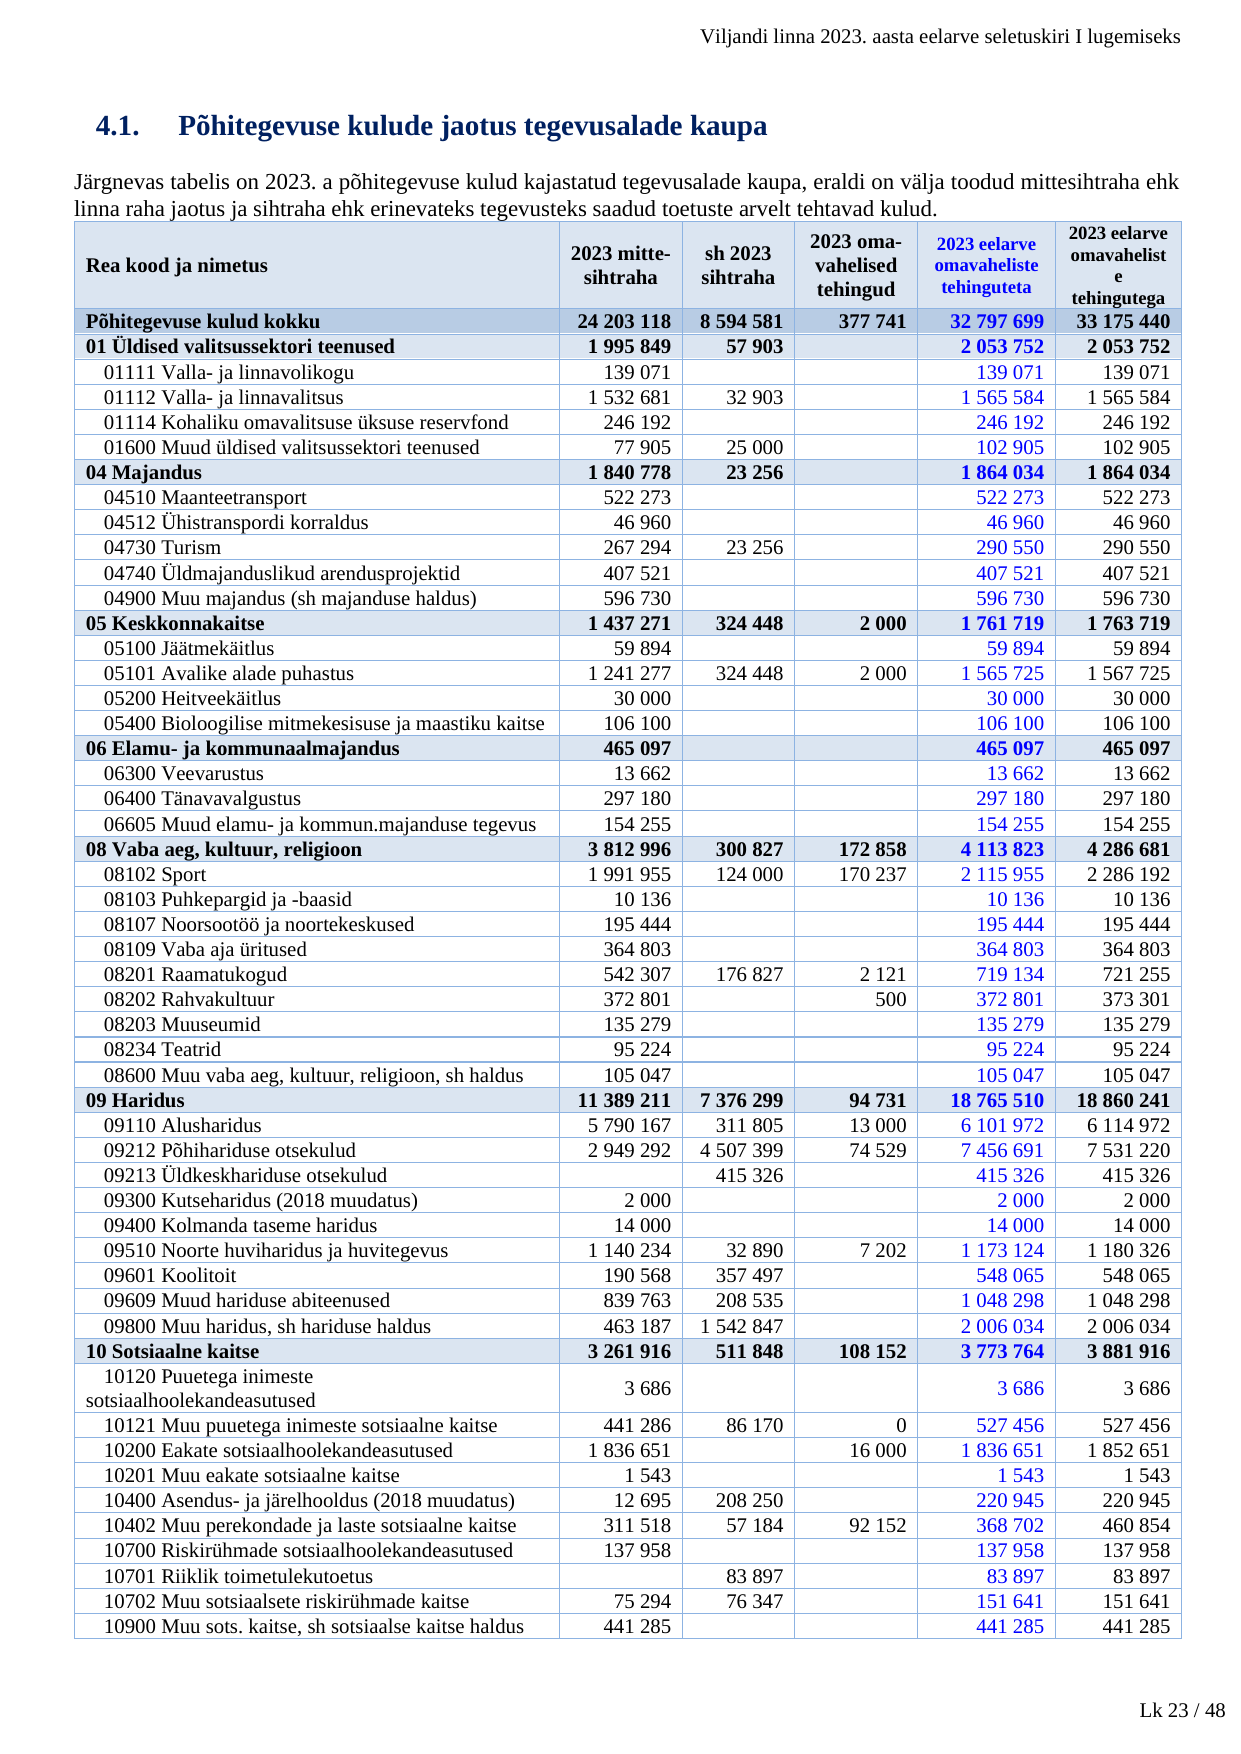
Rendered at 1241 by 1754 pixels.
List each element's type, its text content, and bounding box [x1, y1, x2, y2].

table_cell 522 273 [918, 485, 1055, 509]
table_cell 1 543 [918, 1463, 1055, 1487]
table_cell 14 000 [560, 1213, 682, 1237]
table_cell 04 Majandus [75, 460, 559, 484]
table_cell 441 285 [1056, 1614, 1181, 1638]
table_cell 415 326 [683, 1163, 794, 1187]
table_cell [683, 1463, 794, 1487]
table_cell 311 805 [683, 1113, 794, 1137]
table_cell 13 662 [1056, 761, 1181, 785]
table_cell [683, 1188, 794, 1212]
table_cell [560, 1163, 682, 1187]
table_cell 23 256 [683, 535, 794, 559]
table_header 2023 eelarve omavaheliste tehingutega [1056, 222, 1181, 308]
table_cell 324 448 [683, 611, 794, 635]
table_cell 77 905 [560, 435, 682, 459]
table_cell 1 864 034 [918, 460, 1055, 484]
table_cell [795, 1564, 917, 1588]
table_cell 368 702 [918, 1513, 1055, 1537]
table_cell 08234 Teatrid [75, 1038, 559, 1061]
table_cell 463 187 [560, 1314, 682, 1338]
table_cell 1 864 034 [1056, 460, 1181, 484]
table_cell 83 897 [918, 1564, 1055, 1588]
table_cell 3 686 [560, 1364, 682, 1412]
table_cell 10700 Riskirühmade sotsiaalhoolekandeasutused [75, 1539, 559, 1562]
table_cell 1 532 681 [560, 385, 682, 409]
table_cell 76 347 [683, 1589, 794, 1613]
table_cell [683, 1063, 794, 1087]
table_cell 7 456 691 [918, 1138, 1055, 1162]
table_cell 721 255 [1056, 962, 1181, 986]
table_cell 32 903 [683, 385, 794, 409]
table_cell 18 860 241 [1056, 1088, 1181, 1112]
table_cell 94 731 [795, 1088, 917, 1112]
table_cell 05400 Bioloogilise mitmekesisuse ja maastiku kaitse [75, 711, 559, 735]
table_cell [795, 335, 917, 358]
table_cell 10201 Muu eakate sotsiaalne kaitse [75, 1463, 559, 1487]
table_cell [683, 686, 794, 710]
table_cell 372 801 [560, 987, 682, 1011]
table_header 2023 eelarve omavaheliste tehinguteta [918, 222, 1055, 308]
table_header 2023 mitte-sihtraha [560, 222, 682, 308]
table_cell 10900 Muu sots. kaitse, sh sotsiaalse kaitse haldus [75, 1614, 559, 1638]
table_cell 2 006 034 [918, 1314, 1055, 1338]
table_cell 95 224 [918, 1038, 1055, 1061]
table_cell 05101 Avalike alade puhastus [75, 661, 559, 685]
table_cell [795, 586, 917, 609]
table_cell 09 Haridus [75, 1088, 559, 1112]
table_cell [683, 1364, 794, 1412]
table_cell [683, 761, 794, 785]
table_cell 8 594 581 [683, 309, 794, 333]
table_cell 2 000 [795, 611, 917, 635]
table_cell 500 [795, 987, 917, 1011]
table_cell 92 152 [795, 1513, 917, 1537]
table_cell 154 255 [918, 811, 1055, 836]
table_cell 74 529 [795, 1138, 917, 1162]
table_cell [795, 1213, 917, 1237]
table_cell 596 730 [918, 586, 1055, 609]
table_cell 08103 Puhkepargid ja -baasid [75, 887, 559, 911]
table_cell 208 250 [683, 1488, 794, 1512]
table_cell 137 958 [1056, 1539, 1181, 1562]
table_cell 1 048 298 [1056, 1289, 1181, 1312]
table_cell 23 256 [683, 460, 794, 484]
table_cell 10 136 [560, 887, 682, 911]
table_cell [683, 1213, 794, 1237]
table_cell 01600 Muud üldised valitsussektori teenused [75, 435, 559, 459]
table_cell 105 047 [1056, 1063, 1181, 1087]
table_cell 407 521 [1056, 560, 1181, 584]
table_cell 09601 Koolitoit [75, 1263, 559, 1287]
table_cell 465 097 [560, 736, 682, 760]
table_cell [795, 535, 917, 559]
table_cell 10 136 [1056, 887, 1181, 911]
table_cell 2 053 752 [918, 335, 1055, 358]
table_cell 377 741 [795, 309, 917, 333]
table_cell 135 279 [560, 1012, 682, 1036]
table_cell 08107 Noorsootöö ja noortekeskused [75, 912, 559, 936]
table_cell 297 180 [560, 786, 682, 810]
table_cell 75 294 [560, 1589, 682, 1613]
table_cell 30 000 [1056, 686, 1181, 710]
table_cell 95 224 [560, 1038, 682, 1061]
table_cell 46 960 [918, 510, 1055, 534]
table_cell 09400 Kolmanda taseme haridus [75, 1213, 559, 1237]
table_cell 460 854 [1056, 1513, 1181, 1537]
table_cell 4 507 399 [683, 1138, 794, 1162]
table_cell [795, 912, 917, 936]
table_cell [795, 811, 917, 836]
table_cell 465 097 [918, 736, 1055, 760]
table_cell 548 065 [1056, 1263, 1181, 1287]
table_cell 1 180 326 [1056, 1238, 1181, 1262]
table_cell 01114 Kohaliku omavalitsuse üksuse reservfond [75, 410, 559, 434]
table_cell [683, 636, 794, 660]
table_cell 2 286 192 [1056, 862, 1181, 886]
table_cell 7 376 299 [683, 1088, 794, 1112]
table_cell 3 773 764 [918, 1339, 1055, 1363]
table_cell 06300 Veevarustus [75, 761, 559, 785]
table_cell 407 521 [560, 560, 682, 584]
table_cell 09510 Noorte huviharidus ja huvitegevus [75, 1238, 559, 1262]
table_cell 246 192 [1056, 410, 1181, 434]
table_cell 2 000 [1056, 1188, 1181, 1212]
table_cell 1 840 778 [560, 460, 682, 484]
table_cell 12 695 [560, 1488, 682, 1512]
table_cell 1 761 719 [918, 611, 1055, 635]
table_cell 1 991 955 [560, 862, 682, 886]
table_cell 172 858 [795, 837, 917, 861]
table_cell 1 241 277 [560, 661, 682, 685]
table_cell 190 568 [560, 1263, 682, 1287]
table_cell 108 152 [795, 1339, 917, 1363]
table_cell 2 115 955 [918, 862, 1055, 886]
table_cell 83 897 [683, 1564, 794, 1588]
table_cell 208 535 [683, 1289, 794, 1312]
table_cell 1 543 [560, 1463, 682, 1487]
table_cell 1 565 584 [1056, 385, 1181, 409]
table_cell 01 Üldised valitsussektori teenused [75, 335, 559, 358]
table_cell [795, 887, 917, 911]
table_cell 415 326 [918, 1163, 1055, 1187]
table_cell 10121 Muu puuetega inimeste sotsiaalne kaitse [75, 1413, 559, 1437]
table_cell [795, 460, 917, 484]
table_cell 139 071 [918, 360, 1055, 384]
table_cell 105 047 [560, 1063, 682, 1087]
table_cell 527 456 [918, 1413, 1055, 1437]
table_header 2023 oma-vahelised tehingud [795, 222, 917, 308]
table_cell 13 000 [795, 1113, 917, 1137]
table_cell [683, 586, 794, 609]
table_cell 373 301 [1056, 987, 1181, 1011]
table_cell [795, 1012, 917, 1036]
table_cell [795, 1163, 917, 1187]
table_cell [795, 1364, 917, 1412]
table_cell Põhitegevuse kulud kokku [75, 309, 559, 333]
table_cell 297 180 [918, 786, 1055, 810]
table_cell 04512 Ühistranspordi korraldus [75, 510, 559, 534]
table_cell 102 905 [918, 435, 1055, 459]
table_cell [795, 410, 917, 434]
table_cell 06605 Muud elamu- ja kommun.majanduse tegevus [75, 811, 559, 836]
table_cell 24 203 118 [560, 309, 682, 333]
table_cell 4 286 681 [1056, 837, 1181, 861]
table_cell 3 261 916 [560, 1339, 682, 1363]
table_cell 06400 Tänavavalgustus [75, 786, 559, 810]
table_cell 09300 Kutseharidus (2018 muudatus) [75, 1188, 559, 1212]
table_cell 124 000 [683, 862, 794, 886]
table_cell [795, 736, 917, 760]
table_cell [795, 435, 917, 459]
table_cell 137 958 [560, 1539, 682, 1562]
table_cell [795, 1314, 917, 1338]
table_cell 1 995 849 [560, 335, 682, 358]
table_cell 139 071 [560, 360, 682, 384]
table_cell 09800 Muu haridus, sh hariduse haldus [75, 1314, 559, 1338]
table_cell 86 170 [683, 1413, 794, 1437]
table_cell 3 686 [918, 1364, 1055, 1412]
table_cell [795, 1488, 917, 1512]
table_cell 05 Keskkonnakaitse [75, 611, 559, 635]
table_cell [683, 360, 794, 384]
table_cell [795, 1289, 917, 1312]
table_cell 542 307 [560, 962, 682, 986]
table_cell 46 960 [1056, 510, 1181, 534]
table_cell [795, 937, 917, 961]
table_cell 32 890 [683, 1238, 794, 1262]
table_cell [683, 786, 794, 810]
table_cell 106 100 [1056, 711, 1181, 735]
table_cell [683, 560, 794, 584]
table_cell 364 803 [560, 937, 682, 961]
table_cell 08600 Muu vaba aeg, kultuur, religioon, sh haldus [75, 1063, 559, 1087]
table_cell 176 827 [683, 962, 794, 986]
table_cell 6 101 972 [918, 1113, 1055, 1137]
table_cell 09212 Põhihariduse otsekulud [75, 1138, 559, 1162]
table_cell [683, 1038, 794, 1061]
table_cell 1 763 719 [1056, 611, 1181, 635]
table_cell 3 812 996 [560, 837, 682, 861]
table_cell 01111 Valla- ja linnavolikogu [75, 360, 559, 384]
table_cell 527 456 [1056, 1413, 1181, 1437]
table_cell 08109 Vaba aja üritused [75, 937, 559, 961]
table_cell 10701 Riiklik toimetulekutoetus [75, 1564, 559, 1588]
table_cell [683, 485, 794, 509]
table_cell 195 444 [560, 912, 682, 936]
table_cell 46 960 [560, 510, 682, 534]
table_cell 105 047 [918, 1063, 1055, 1087]
table_cell 08 Vaba aeg, kultuur, religioon [75, 837, 559, 861]
table_cell 220 945 [1056, 1488, 1181, 1512]
table_cell 407 521 [918, 560, 1055, 584]
table_cell 2 006 034 [1056, 1314, 1181, 1338]
table_cell [795, 510, 917, 534]
table_cell 1 836 651 [918, 1438, 1055, 1462]
table_cell [683, 711, 794, 735]
table_cell 1 437 271 [560, 611, 682, 635]
table_cell 06 Elamu- ja kommunaalmajandus [75, 736, 559, 760]
table_cell [683, 987, 794, 1011]
table_cell 16 000 [795, 1438, 917, 1462]
table_cell [795, 360, 917, 384]
table_cell 297 180 [1056, 786, 1181, 810]
table_cell 05200 Heitveekäitlus [75, 686, 559, 710]
table_cell 01112 Valla- ja linnavalitsus [75, 385, 559, 409]
table_cell 135 279 [1056, 1012, 1181, 1036]
table_cell [683, 1012, 794, 1036]
table_cell 2 121 [795, 962, 917, 986]
table_cell 1 565 725 [918, 661, 1055, 685]
table_cell 151 641 [1056, 1589, 1181, 1613]
table_cell 10200 Eakate sotsiaalhoolekandeasutused [75, 1438, 559, 1462]
table_cell 09110 Alusharidus [75, 1113, 559, 1137]
table_cell 364 803 [1056, 937, 1181, 961]
table_cell 3 881 916 [1056, 1339, 1181, 1363]
table_cell [795, 560, 917, 584]
table_cell [683, 1438, 794, 1462]
table_cell [795, 1263, 917, 1287]
table_cell 33 175 440 [1056, 309, 1181, 333]
table_cell 59 894 [1056, 636, 1181, 660]
table_cell 04510 Maanteetransport [75, 485, 559, 509]
table_cell [795, 711, 917, 735]
table_cell 596 730 [1056, 586, 1181, 609]
table_cell 08203 Muuseumid [75, 1012, 559, 1036]
table_cell 548 065 [918, 1263, 1055, 1287]
table_cell 1 565 584 [918, 385, 1055, 409]
subtitle Põhitegevuse kulude jaotus tegevusalade kaupa [96, 108, 1181, 142]
table_cell 10 Sotsiaalne kaitse [75, 1339, 559, 1363]
table_cell 10702 Muu sotsiaalsete riskirühmade kaitse [75, 1589, 559, 1613]
table_cell [795, 786, 917, 810]
table_cell 300 827 [683, 837, 794, 861]
table_cell [795, 636, 917, 660]
table_cell 10400 Asendus- ja järelhooldus (2018 muudatus) [75, 1488, 559, 1512]
table_cell [795, 485, 917, 509]
table_cell [683, 510, 794, 534]
table_cell [560, 1564, 682, 1588]
table_cell 10120 Puuetega inimeste sotsiaalhoolekandeasutused [75, 1364, 559, 1412]
table_cell 08102 Sport [75, 862, 559, 886]
table_cell 09213 Üldkeskhariduse otsekulud [75, 1163, 559, 1187]
table_cell 0 [795, 1413, 917, 1437]
table_cell 30 000 [918, 686, 1055, 710]
table_cell 10 136 [918, 887, 1055, 911]
table_cell 18 765 510 [918, 1088, 1055, 1112]
table_cell 372 801 [918, 987, 1055, 1011]
table_cell [683, 811, 794, 836]
table_cell 195 444 [918, 912, 1055, 936]
table_cell [683, 937, 794, 961]
table_cell 102 905 [1056, 435, 1181, 459]
table_cell 246 192 [918, 410, 1055, 434]
table_cell 30 000 [560, 686, 682, 710]
table_cell [795, 1463, 917, 1487]
table_cell 2 000 [918, 1188, 1055, 1212]
table_cell 151 641 [918, 1589, 1055, 1613]
table_header sh 2023 sihtraha [683, 222, 794, 308]
table_cell 32 797 699 [918, 309, 1055, 333]
table_cell 311 518 [560, 1513, 682, 1537]
table_cell 522 273 [560, 485, 682, 509]
table_cell 13 662 [560, 761, 682, 785]
text Järgnevas tabelis on 2023. a põhitegevuse kulud kajastatud tegevusalade kaupa, eraldi on välja toodud mittesihtraha ehk linna raha jaotus ja sihtraha ehk erinevateks tegevusteks saadud toetuste arvelt tehtavad kulud. [74, 168, 1181, 221]
table_cell 57 184 [683, 1513, 794, 1537]
table_cell 195 444 [1056, 912, 1181, 936]
table_cell 441 286 [560, 1413, 682, 1437]
table_cell 522 273 [1056, 485, 1181, 509]
table_cell 2 000 [795, 661, 917, 685]
table_cell 04740 Üldmajanduslikud arendusprojektid [75, 560, 559, 584]
table_cell 1 852 651 [1056, 1438, 1181, 1462]
table_cell 14 000 [1056, 1213, 1181, 1237]
table_cell [795, 1038, 917, 1061]
table_cell 154 255 [560, 811, 682, 836]
table_cell 13 662 [918, 761, 1055, 785]
table_cell 135 279 [918, 1012, 1055, 1036]
table_cell 14 000 [918, 1213, 1055, 1237]
table_cell 25 000 [683, 435, 794, 459]
table_cell [795, 1589, 917, 1613]
table_cell 441 285 [918, 1614, 1055, 1638]
table_cell 719 134 [918, 962, 1055, 986]
table_cell [795, 1539, 917, 1562]
table_cell 137 958 [918, 1539, 1055, 1562]
table_cell [683, 1539, 794, 1562]
table_cell 290 550 [1056, 535, 1181, 559]
table_cell [795, 761, 917, 785]
table_cell [795, 385, 917, 409]
table_cell [795, 1614, 917, 1638]
table_cell 04730 Turism [75, 535, 559, 559]
table_cell 1 567 725 [1056, 661, 1181, 685]
table_cell 2 053 752 [1056, 335, 1181, 358]
table_cell 106 100 [560, 711, 682, 735]
table_cell 596 730 [560, 586, 682, 609]
table_cell 5 790 167 [560, 1113, 682, 1137]
table_cell [795, 686, 917, 710]
table_cell 59 894 [560, 636, 682, 660]
table_cell 57 903 [683, 335, 794, 358]
table_cell 1 836 651 [560, 1438, 682, 1462]
table_cell 1 543 [1056, 1463, 1181, 1487]
table_cell 3 686 [1056, 1364, 1181, 1412]
table_cell [795, 1063, 917, 1087]
table_cell 106 100 [918, 711, 1055, 735]
table_cell [795, 1188, 917, 1212]
table_cell 04900 Muu majandus (sh majanduse haldus) [75, 586, 559, 609]
table_cell 1 048 298 [918, 1289, 1055, 1312]
table_cell [683, 410, 794, 434]
table_cell 324 448 [683, 661, 794, 685]
table_cell 08202 Rahvakultuur [75, 987, 559, 1011]
table_cell 83 897 [1056, 1564, 1181, 1588]
table_header Rea kood ja nimetus [75, 222, 559, 308]
table_cell [683, 736, 794, 760]
table_cell 415 326 [1056, 1163, 1181, 1187]
table_cell 139 071 [1056, 360, 1181, 384]
table_cell 2 000 [560, 1188, 682, 1212]
table_cell [683, 1614, 794, 1638]
table_cell 95 224 [1056, 1038, 1181, 1061]
table_cell 10402 Muu perekondade ja laste sotsiaalne kaitse [75, 1513, 559, 1537]
table_cell 1 140 234 [560, 1238, 682, 1262]
table_cell 839 763 [560, 1289, 682, 1312]
table_cell 4 113 823 [918, 837, 1055, 861]
table_cell 441 285 [560, 1614, 682, 1638]
table_cell 357 497 [683, 1263, 794, 1287]
table_cell 2 949 292 [560, 1138, 682, 1162]
table_cell 1 173 124 [918, 1238, 1055, 1262]
table_cell 220 945 [918, 1488, 1055, 1512]
table_cell [683, 887, 794, 911]
table_cell 154 255 [1056, 811, 1181, 836]
table_cell 08201 Raamatukogud [75, 962, 559, 986]
table_cell 09609 Muud hariduse abiteenused [75, 1289, 559, 1312]
table_cell 246 192 [560, 410, 682, 434]
table_cell 1 542 847 [683, 1314, 794, 1338]
table_cell 364 803 [918, 937, 1055, 961]
table_cell 170 237 [795, 862, 917, 886]
table_cell [683, 912, 794, 936]
table_cell 267 294 [560, 535, 682, 559]
table_cell 59 894 [918, 636, 1055, 660]
table_cell 11 389 211 [560, 1088, 682, 1112]
table_cell 7 531 220 [1056, 1138, 1181, 1162]
table_cell 6 114 972 [1056, 1113, 1181, 1137]
table_cell 7 202 [795, 1238, 917, 1262]
table_cell 290 550 [918, 535, 1055, 559]
table_cell 511 848 [683, 1339, 794, 1363]
table_cell 465 097 [1056, 736, 1181, 760]
table_cell 05100 Jäätmekäitlus [75, 636, 559, 660]
